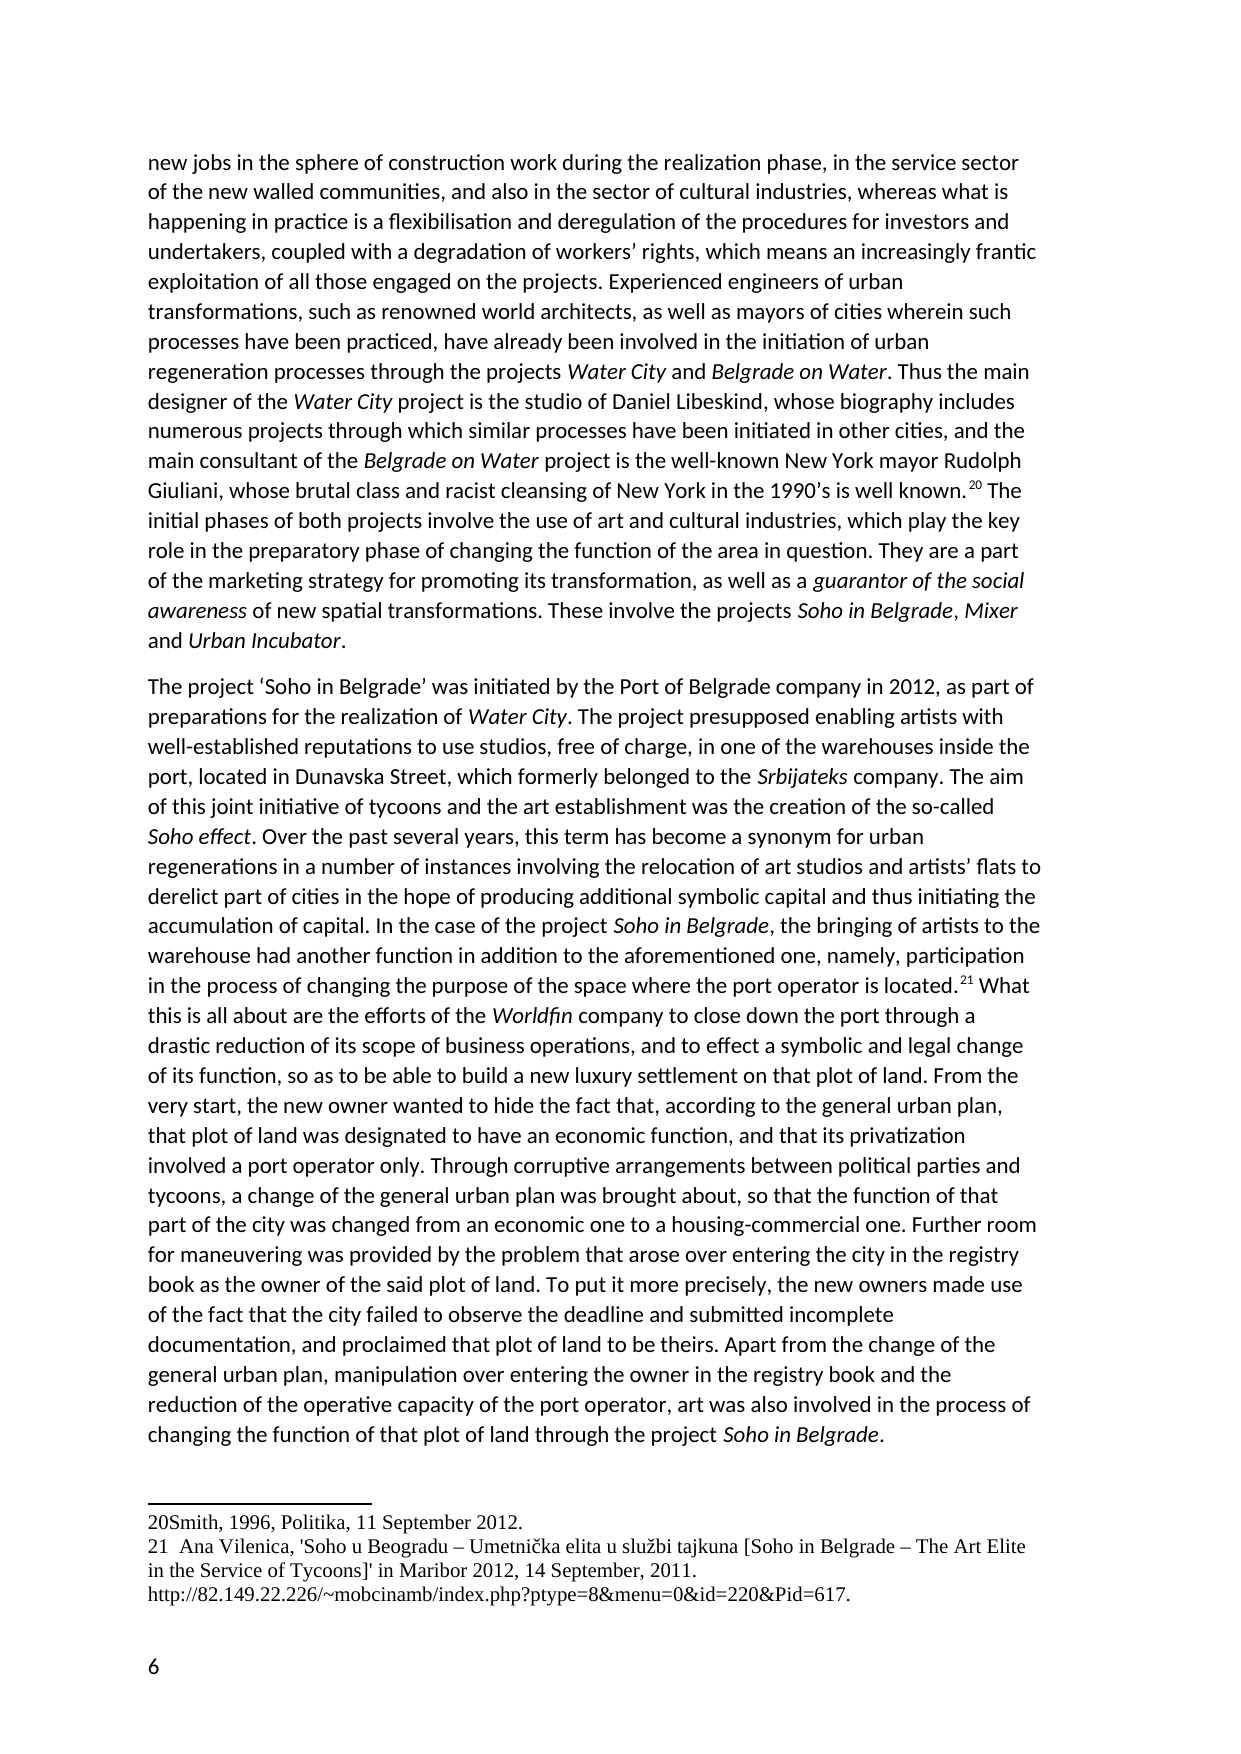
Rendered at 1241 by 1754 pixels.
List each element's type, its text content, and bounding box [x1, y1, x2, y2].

text Smith, 1996, Politika, 11 September 2012. [148, 1510, 1043, 1534]
text The project ‘Soho in Belgrade’ was initiated by the Port of Belgrade company in 2012, as part of preparations for the realization of Water City. The project presupposed enabling artists with well-established reputations to use studios, free of charge, in one of the warehouses inside the port, located in Dunavska Street, which formerly belonged to the Srbijateks company. The aim of this joint initiative of tycoons and the art establishment was the creation of the so-called Soho effect. Over the past several years, this term has become a synonym for urban regenerations in a number of instances involving the relocation of art studios and artists’ flats to derelict part of cities in the hope of producing additional symbolic capital and thus initiating the accumulation of capital. In the case of the project Soho in Belgrade, the bringing of artists to the warehouse had another function in addition to the aforementioned one, namely, participation in the process of changing the purpose of the space where the port operator is located. What this is all about are the efforts of the Worldfin company to close down the port through a drastic reduction of its scope of business operations, and to effect a symbolic and legal change of its function, so as to be able to build a new luxury settlement on that plot of land. From the very start, the new owner wanted to hide the fact that, according to the general urban plan, that plot of land was designated to have an economic function, and that its privatization involved a port operator only. Through corruptive arrangements between political parties and tycoons, a change of the general urban plan was brought about, so that the function of that part of the city was changed from an economic one to a housing-commercial one. Further room for maneuvering was provided by the problem that arose over entering the city in the registry book as the owner of the said plot of land. To put it more precisely, the new owners made use of the fact that the city failed to observe the deadline and submitted incomplete documentation, and proclaimed that plot of land to be theirs. Apart from the change of the general urban plan, manipulation over entering the owner in the registry book and the reduction of the operative capacity of the port operator, art was also involved in the process of changing the function of that plot of land through the project Soho in Belgrade. [148, 672, 1043, 1448]
text Ana Vilenica, 'Soho u Beogradu – Umetnička elita u službi tajkuna [Soho in Belgrade – The Art Elite in the Service of Tycoons]' in Maribor 2012, 14 September, 2011. http://82.149.22.226/~mobcinamb/index.php?ptype=8&menu=0&id=220&Pid=617. [148, 1534, 1043, 1606]
text new jobs in the sphere of construction work during the realization phase, in the service sector of the new walled communities, and also in the sector of cultural industries, whereas what is happening in practice is a flexibilisation and deregulation of the procedures for investors and undertakers, coupled with a degradation of workers’ rights, which means an increasingly frantic exploitation of all those engaged on the projects. Experienced engineers of urban transformations, such as renowned world architects, as well as mayors of cities wherein such processes have been practiced, have already been involved in the initiation of urban regeneration processes through the projects Water City and Belgrade on Water. Thus the main designer of the Water City project is the studio of Daniel Libeskind, whose biography includes numerous projects through which similar processes have been initiated in other cities, and the main consultant of the Belgrade on Water project is the well-known New York mayor Rudolph Giuliani, whose brutal class and racist cleansing of New York in the 1990’s is well known. The initial phases of both projects involve the use of art and cultural industries, which play the key role in the preparatory phase of changing the function of the area in question. They are a part of the marketing strategy for promoting its transformation, as well as a guarantor of the social awareness of new spatial transformations. These involve the projects Soho in Belgrade, Mixer and Urban Incubator. [148, 148, 1043, 654]
